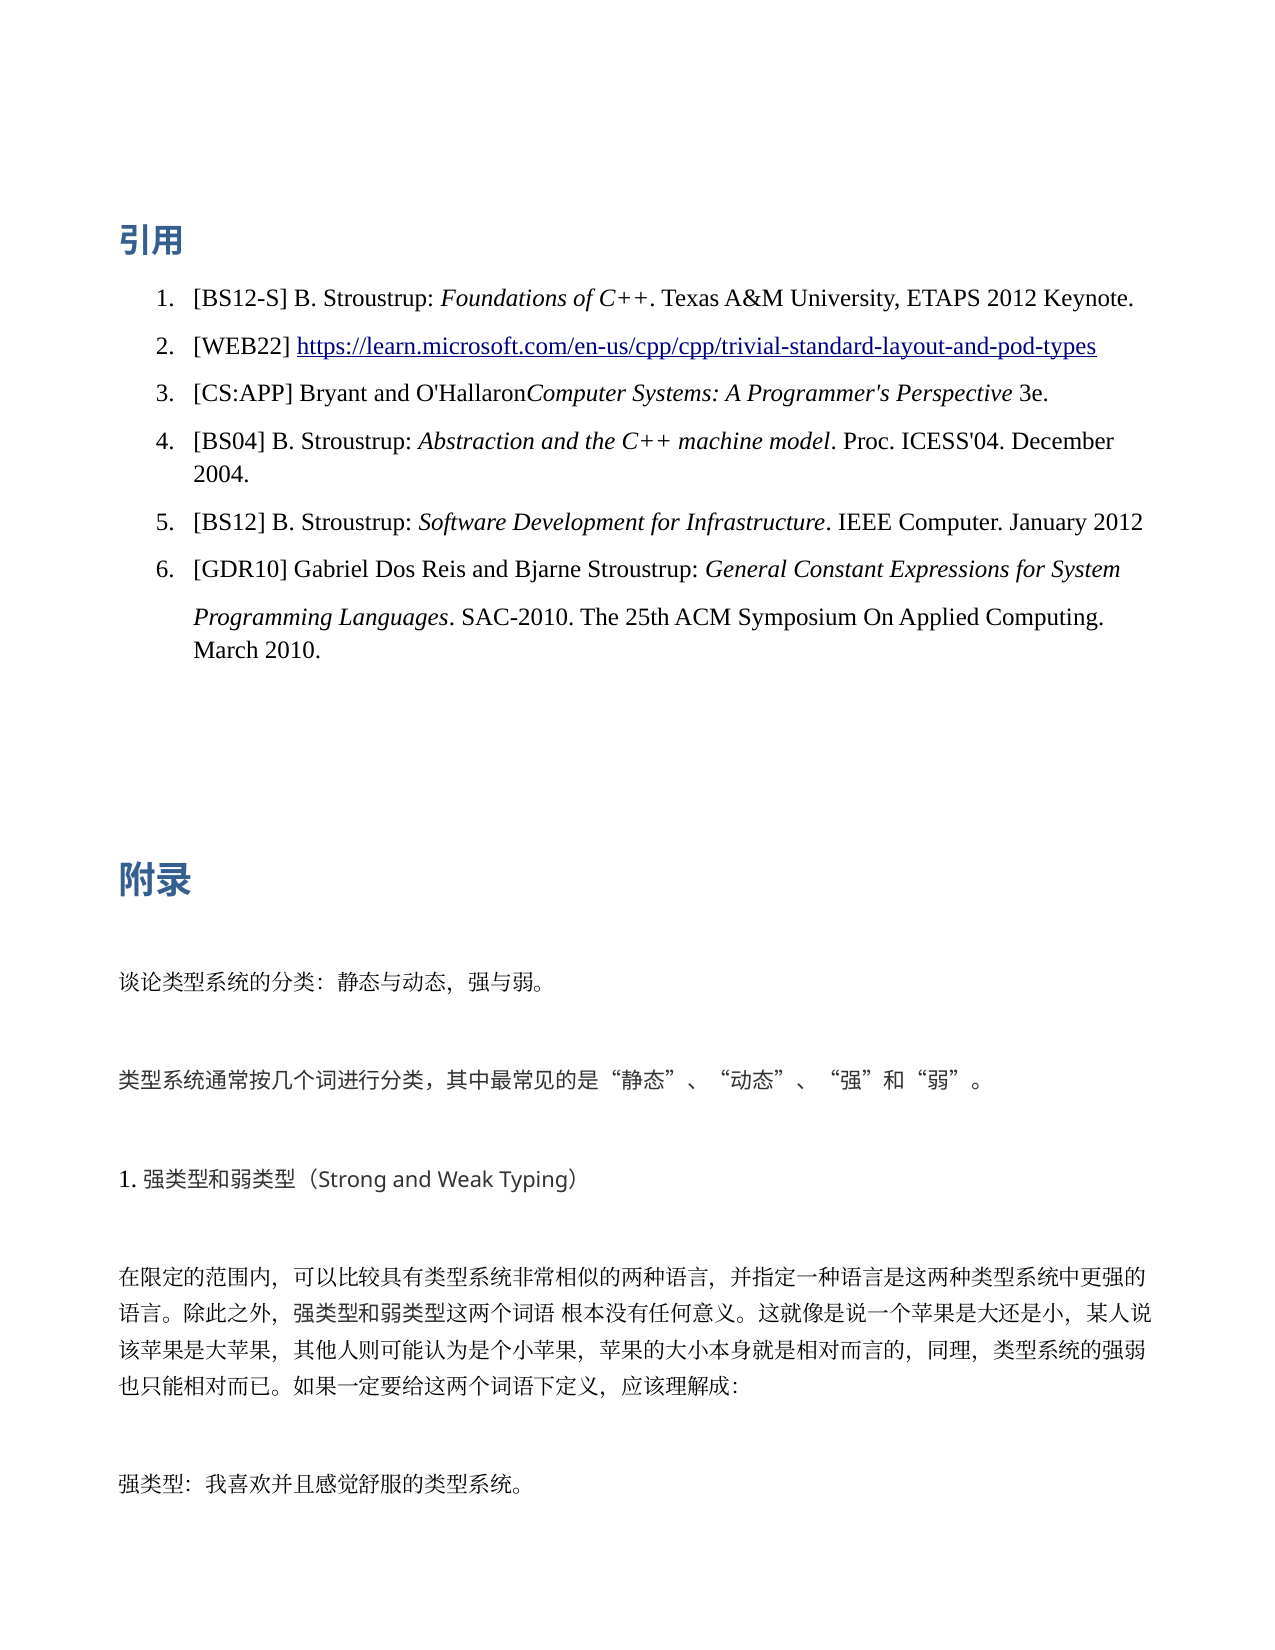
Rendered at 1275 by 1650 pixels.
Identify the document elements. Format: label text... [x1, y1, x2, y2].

list [WEB22] https://learn.microsoft.com/en-us/cpp/cpp/trivial-standard-layout-and-pod-types [156, 331, 1157, 360]
list [BS12] B. Stroustrup: Software Development for Infrastructure. IEEE Computer. January 2012 [156, 507, 1157, 536]
list [BS12-S] B. Stroustrup: Foundations of C++. Texas A&M University, ETAPS 2012 Keynote. [156, 283, 1157, 312]
text 在限定的范围内，可以比较具有类型系统非常相似的两种语言，并指定一种语言是这两种类型系统中更强的语言。除此之外，强类型和弱类型这两个词语 根本没有任何意义。这就像是说一个苹果是大还是小，某人说该苹果是大苹果，其他人则可能认为是个小苹果，苹果的大小本身就是相对而言的，同理，类型系统的强弱也只能相对而已。如果一定要给这两个词语下定义，应该理解成： [118, 1260, 1157, 1400]
text 谈论类型系统的分类：静态与动态，强与弱。 [118, 965, 1157, 996]
list [CS:APP] Bryant and O'HallaronComputer Systems: A Programmer's Perspective 3e. [156, 378, 1157, 407]
text 强类型：我喜欢并且感觉舒服的类型系统。 [118, 1467, 1157, 1499]
list [GDR10] Gabriel Dos Reis and Bjarne Stroustrup: General Constant Expressions for System [156, 554, 1157, 583]
list [BS04] B. Stroustrup: Abstraction and the C++ machine model. Proc. ICESS'04. December 2004. [156, 426, 1157, 488]
text 引用 [118, 213, 1157, 262]
text 类型系统通常按几个词进行分类，其中最常见的是“静态”、“动态”、“强”和“弱”。 [118, 1063, 1157, 1095]
text 1. 强类型和弱类型（Strong and Weak Typing） [118, 1162, 1157, 1193]
subtitle 附录 [118, 850, 1157, 905]
list Programming Languages. SAC-2010. The 25th ACM Symposium On Applied Computing. March 2010. [156, 602, 1157, 664]
